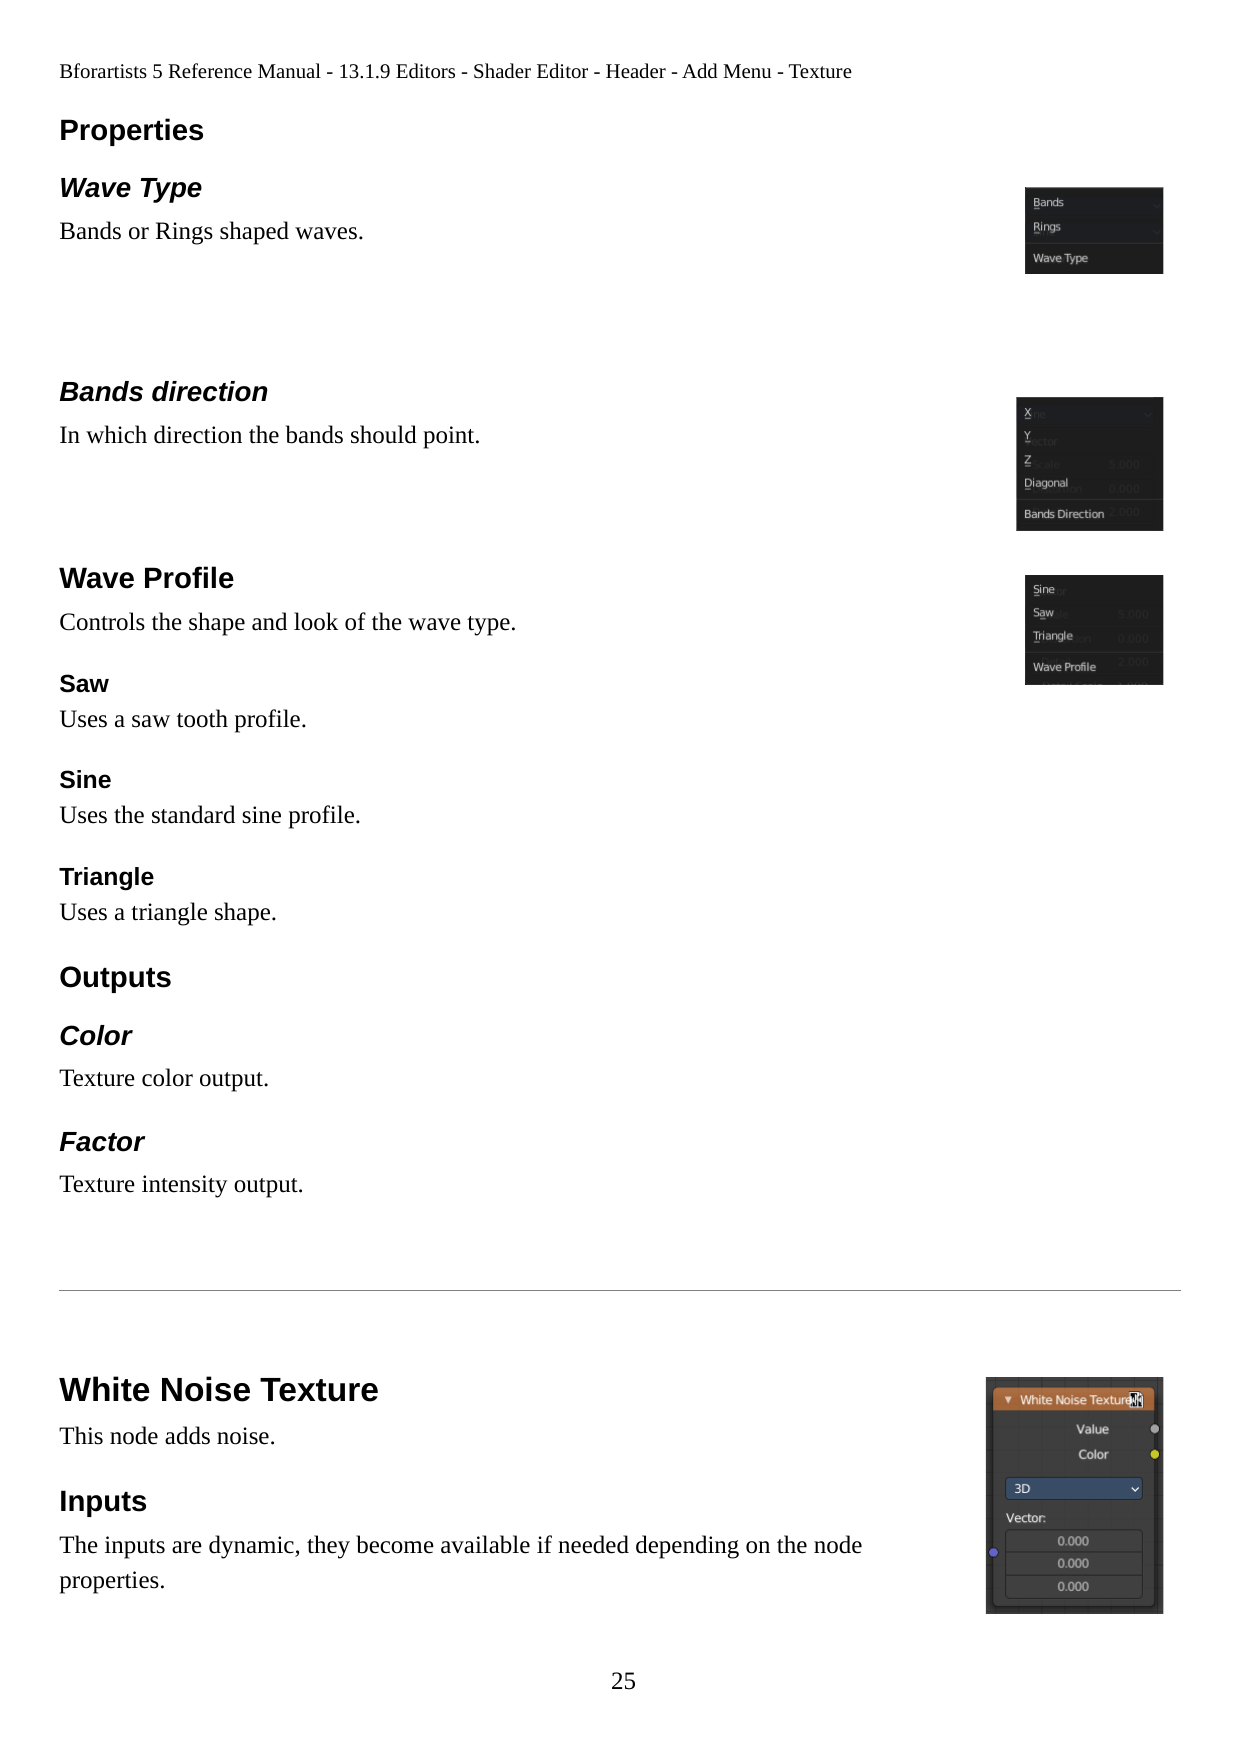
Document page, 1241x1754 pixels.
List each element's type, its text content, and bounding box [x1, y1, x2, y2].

text This node adds noise. [59, 1421, 985, 1449]
text The inputs are dynamic, they become available if needed depending on the node properties. [59, 1531, 985, 1594]
text Uses a triangle shape. [59, 897, 1181, 925]
subtitle Wave Type [59, 171, 1181, 203]
subtitle Triangle [59, 862, 1181, 890]
subtitle Outputs [59, 960, 1181, 994]
text Bands or Rings shaped waves. [59, 216, 1025, 244]
subtitle Saw [59, 669, 1181, 698]
text Texture intensity output. [59, 1169, 1181, 1198]
text Controls the shape and look of the wave type. [59, 607, 1025, 636]
picture [1025, 575, 1164, 685]
subtitle [1164, 1484, 1181, 1518]
picture [1016, 397, 1164, 531]
subtitle Sine [59, 765, 1181, 794]
subtitle Bands direction [59, 375, 1181, 407]
picture [1025, 187, 1164, 274]
picture [985, 1377, 1164, 1614]
text Texture color output. [59, 1063, 1181, 1092]
subtitle Inputs [59, 1484, 985, 1518]
text [1164, 1421, 1181, 1449]
text In which direction the bands should point. [59, 420, 1016, 448]
subtitle White Noise Texture [59, 1369, 1181, 1408]
subtitle Factor [59, 1125, 1181, 1157]
subtitle Properties [59, 113, 1181, 146]
text Uses a saw tooth profile. [59, 704, 1181, 733]
text Uses the standard sine profile. [59, 800, 1181, 829]
subtitle Wave Profile [59, 561, 1181, 595]
subtitle Color [59, 1019, 1181, 1051]
